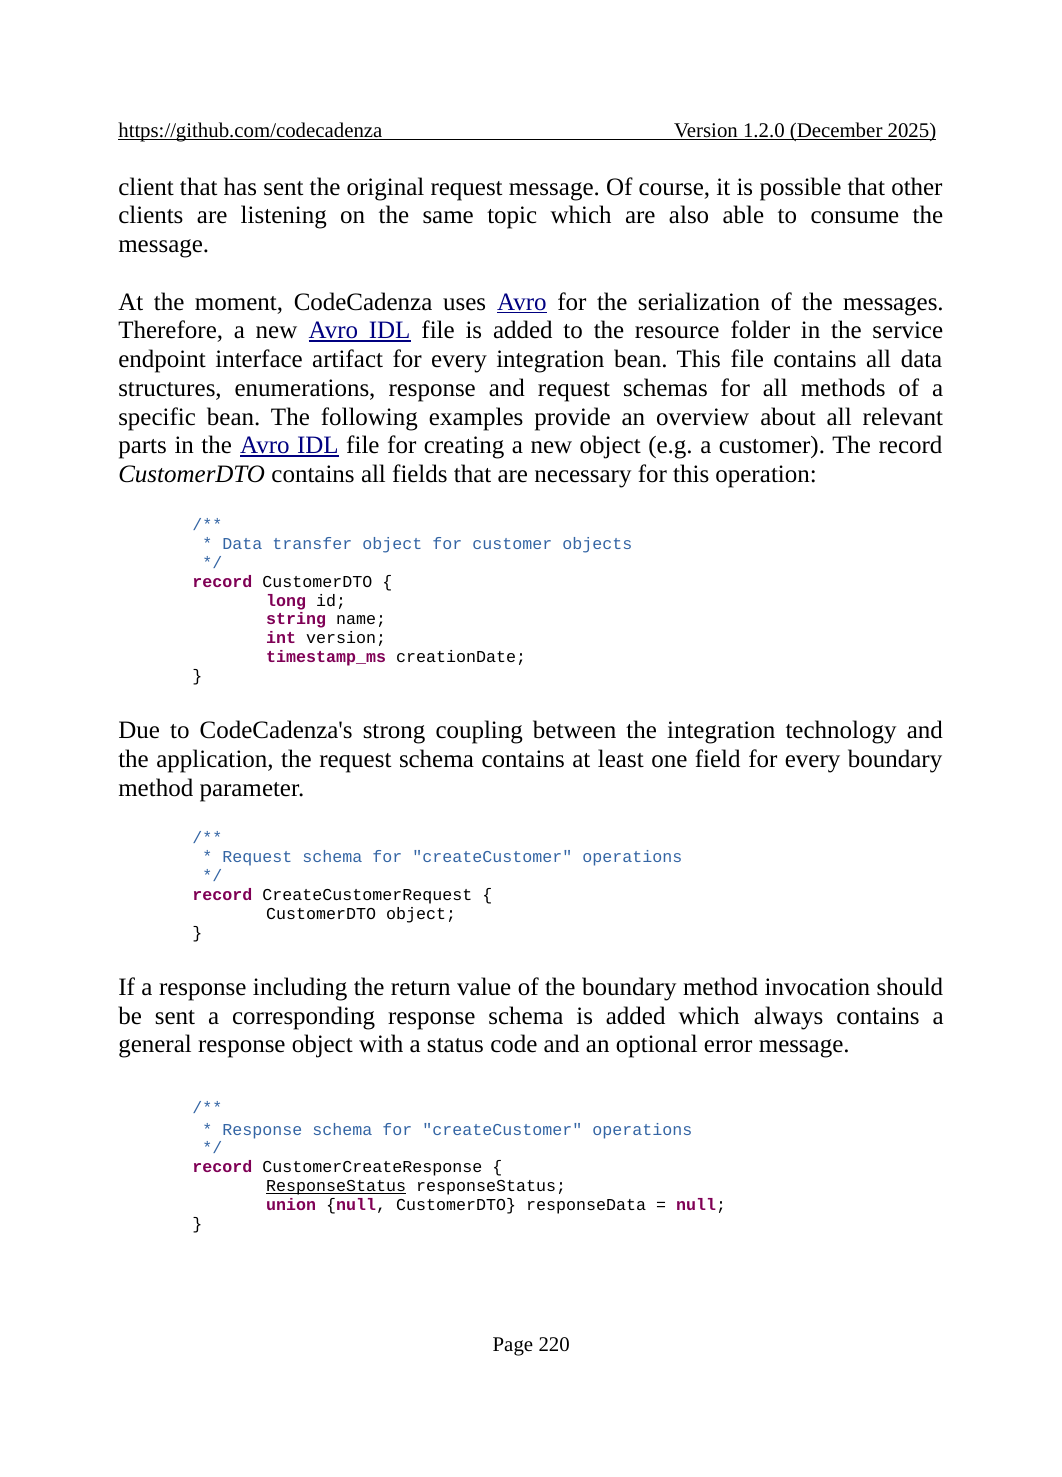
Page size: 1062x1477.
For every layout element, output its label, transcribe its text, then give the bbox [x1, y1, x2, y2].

text */ [118, 868, 944, 887]
text /** [118, 1087, 944, 1121]
text record CustomerDTO { [118, 573, 944, 592]
text string name; [118, 611, 944, 630]
text } [118, 1215, 944, 1234]
text * Request schema for "createCustomer" operations [118, 849, 944, 868]
text * Response schema for "createCustomer" operations [118, 1121, 944, 1140]
text ResponseStatus responseStatus; [118, 1178, 944, 1196]
text } [118, 924, 944, 943]
text At the moment, CodeCadenza uses Avro for the serialization of the messages. Therefore, a new Avro IDL file is added to the resource folder in the service endpoint interface artifact for every integration bean. This file contains all data structures, enumerations, response and request schemas for all methods of a specific bean. The following examples provide an overview about all relevant parts in the Avro IDL file for creating a new object (e.g. a customer). The record CustomerDTO contains all fields that are necessary for this operation: [118, 287, 944, 488]
text int version; [118, 630, 944, 649]
text */ [118, 1140, 944, 1159]
text long id; [118, 592, 944, 611]
text * Data transfer object for customer objects [118, 536, 944, 554]
text timestamp_ms creationDate; [118, 649, 944, 667]
text Due to CodeCadenza's strong coupling between the integration technology and the application, the request schema contains at least one field for every boundary method parameter. [118, 715, 944, 801]
text union {null, CustomerDTO} responseData = null; [118, 1196, 944, 1215]
text CustomerDTO object; [118, 906, 944, 924]
text /** [118, 830, 944, 849]
text record CustomerCreateResponse { [118, 1159, 944, 1178]
text If a response including the return value of the boundary method invocation should be sent a corresponding response schema is added which always contains a general response object with a status code and an optional error message. [118, 972, 944, 1058]
text } [118, 667, 944, 686]
text /** [118, 517, 944, 536]
text client that has sent the original request message. Of course, it is possible that other clients are listening on the same topic which are also able to consume the message. [118, 172, 944, 258]
text */ [118, 554, 944, 573]
text record CreateCustomerRequest { [118, 887, 944, 906]
